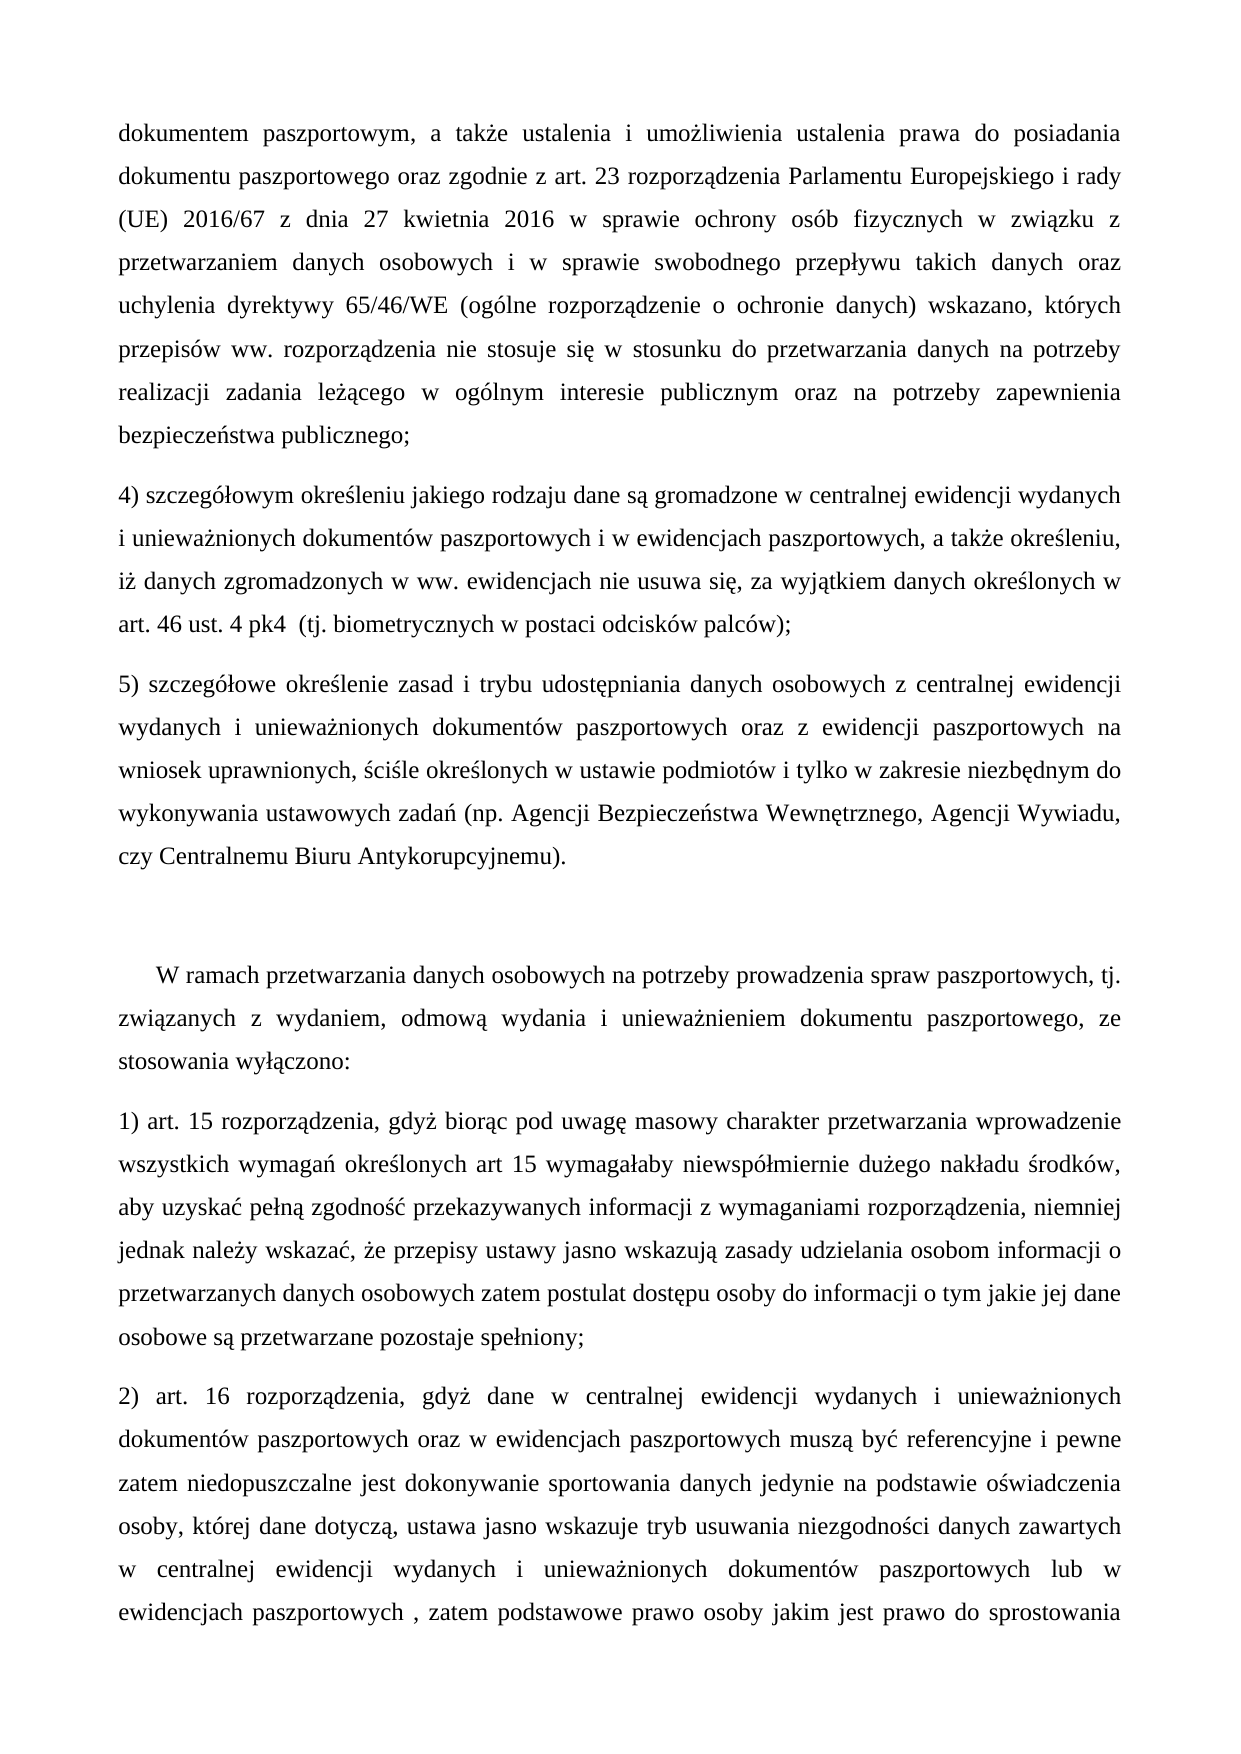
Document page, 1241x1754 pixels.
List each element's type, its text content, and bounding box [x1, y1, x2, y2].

text 4) szczegółowym określeniu jakiego rodzaju dane są gromadzone w centralnej ewidencji wydanych i unieważnionych dokumentów paszportowych i w ewidencjach paszportowych, a także określeniu, iż danych zgromadzonych w ww. ewidencjach nie usuwa się, za wyjątkiem danych określonych w art. 46 ust. 4 pk4 (tj. biometrycznych w postaci odcisków palców); [118, 480, 1122, 638]
text 5) szczegółowe określenie zasad i trybu udostępniania danych osobowych z centralnej ewidencji wydanych i unieważnionych dokumentów paszportowych oraz z ewidencji paszportowych na wniosek uprawnionych, ściśle określonych w ustawie podmiotów i tylko w zakresie niezbędnym do wykonywania ustawowych zadań (np. Agencji Bezpieczeństwa Wewnętrznego, Agencji Wywiadu, czy Centralnemu Biuru Antykorupcyjnemu). [118, 669, 1122, 870]
text W ramach przetwarzania danych osobowych na potrzeby prowadzenia spraw paszportowych, tj. związanych z wydaniem, odmową wydania i unieważnieniem dokumentu paszportowego, ze stosowania wyłączono: [118, 960, 1122, 1075]
text dokumentem paszportowym, a także ustalenia i umożliwienia ustalenia prawa do posiadania dokumentu paszportowego oraz zgodnie z art. 23 rozporządzenia Parlamentu Europejskiego i rady (UE) 2016/67 z dnia 27 kwietnia 2016 w sprawie ochrony osób fizycznych w związku z przetwarzaniem danych osobowych i w sprawie swobodnego przepływu takich danych oraz uchylenia dyrektywy 65/46/WE (ogólne rozporządzenie o ochronie danych) wskazano, których przepisów ww. rozporządzenia nie stosuje się w stosunku do przetwarzania danych na potrzeby realizacji zadania leżącego w ogólnym interesie publicznym oraz na potrzeby zapewnienia bezpieczeństwa publicznego; [118, 118, 1122, 449]
text 2) art. 16 rozporządzenia, gdyż dane w centralnej ewidencji wydanych i unieważnionych dokumentów paszportowych oraz w ewidencjach paszportowych muszą być referencyjne i pewne zatem niedopuszczalne jest dokonywanie sportowania danych jedynie na podstawie oświadczenia osoby, której dane dotyczą, ustawa jasno wskazuje tryb usuwania niezgodności danych zawartych w centralnej ewidencji wydanych i unieważnionych dokumentów paszportowych lub w ewidencjach paszportowych , zatem podstawowe prawo osoby jakim jest prawo do sprostowania [118, 1381, 1122, 1626]
text 1) art. 15 rozporządzenia, gdyż biorąc pod uwagę masowy charakter przetwarzania wprowadzenie wszystkich wymagań określonych art 15 wymagałaby niewspółmiernie dużego nakładu środków, aby uzyskać pełną zgodność przekazywanych informacji z wymaganiami rozporządzenia, niemniej jednak należy wskazać, że przepisy ustawy jasno wskazują zasady udzielania osobom informacji o przetwarzanych danych osobowych zatem postulat dostępu osoby do informacji o tym jakie jej dane osobowe są przetwarzane pozostaje spełniony; [118, 1106, 1122, 1350]
